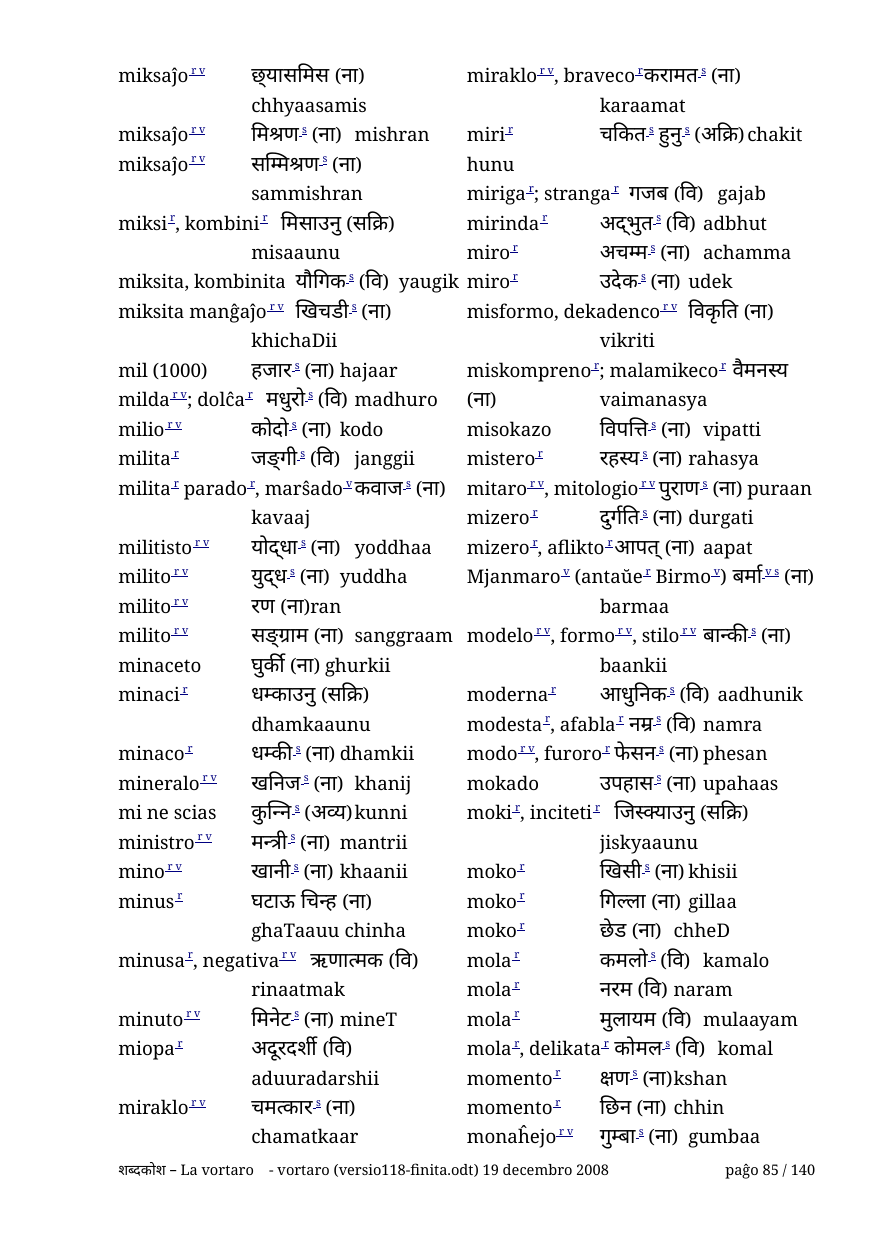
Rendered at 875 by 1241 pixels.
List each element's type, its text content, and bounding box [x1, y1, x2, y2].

text minuto r v मिनेट s (ना) mineT [118, 1002, 467, 1032]
text mizero r, aflikto r आपत् (ना) aapat [467, 531, 815, 560]
text moki r, inciteti r जिस्क्याउनु (सक्रि) jiskyaaunu [467, 796, 815, 855]
text minaceto घुर्की (ना) ghurkii [118, 649, 467, 678]
text modo r v, furoro r फेसन s (ना) phesan [467, 737, 815, 767]
text milita r parado r, marŝado v कवाज s (ना) kavaaj [118, 472, 467, 531]
text ministro r v मन्त्री s (ना) mantrii [118, 826, 467, 855]
text modesta r, afabla r नम्र s (वि) namra [467, 708, 815, 737]
text mi ne scias कुन्नि s (अव्य) kunni [118, 796, 467, 826]
text miksaĵo r v सम्मिश्रण s (ना) sammishran [118, 147, 467, 206]
text minus r घटाऊ चिन्ह (ना) ghaTaauu chinha [118, 884, 467, 943]
text miopa r अदूरदर्शी (वि) aduuradarshii [118, 1032, 467, 1091]
text miro r अचम्म s (ना) achamma [467, 236, 815, 265]
text momento r क्षण s (ना) kshan [467, 1061, 815, 1091]
text modelo r v, formo r v, stilo r v बान्की s (ना) baankii [467, 619, 815, 678]
text monaĥejo r v गुम्बा s (ना) gumbaa [467, 1120, 815, 1150]
text miskompreno r; malamikeco r वैमनस्य (ना) vaimanasya [467, 354, 815, 413]
text miro r उदेक s (ना) udek [467, 265, 815, 295]
text momento r छिन (ना) chhin [467, 1091, 815, 1120]
text mineralo r v खनिज s (ना) khanij [118, 767, 467, 796]
text miksaĵo r v मिश्रण s (ना) mishran [118, 118, 467, 147]
text minusa r, negativa r v ऋणात्मक (वि) rinaatmak [118, 943, 467, 1002]
text miraklo r v चमत्कार s (ना) chamatkaar [118, 1091, 467, 1150]
text militisto r v योद्धा s (ना) yoddhaa [118, 531, 467, 560]
text mola r, delikata r कोमल s (वि) komal [467, 1032, 815, 1061]
text mokado उपहास s (ना) upahaas [467, 767, 815, 796]
text miri r चकित s हुनु s (अक्रि) chakit hunu [467, 118, 815, 177]
text miksita, kombinita यौगिक s (वि) yaugik [118, 265, 467, 295]
text milito r v सङ्ग्राम (ना) sanggraam [118, 619, 467, 649]
text miriga r; stranga r गजब (वि) gajab [467, 177, 815, 206]
text miksi r, kombini r मिसाउनु (सक्रि) misaaunu [118, 206, 467, 265]
text moderna r आधुनिक s (वि) aadhunik [467, 678, 815, 708]
text miksita manĝaĵo r v खिचडी s (ना) khichaDii [118, 295, 467, 354]
text milio r v कोदो s (ना) kodo [118, 413, 467, 442]
text milito r v रण (ना) ran [118, 590, 467, 619]
text moko r खिसी s (ना) khisii [467, 855, 815, 884]
text mistero r रहस्य s (ना) rahasya [467, 442, 815, 472]
text moko r गिल्ला (ना) gillaa [467, 884, 815, 914]
text mola r कमलो s (वि) kamalo [467, 943, 815, 973]
text milda r v; dolĉa r मधुरो s (वि) madhuro [118, 383, 467, 413]
text milita r जङ्गी s (वि) janggii [118, 442, 467, 472]
text mirinda r अद्भुत s (वि) adbhut [467, 206, 815, 236]
text minaci r धम्काउनु (सक्रि) dhamkaaunu [118, 678, 467, 737]
text mitaro r v, mitologio r v पुराण s (ना) puraan [467, 472, 815, 501]
text misokazo विपत्ति s (ना) vipatti [467, 413, 815, 442]
text miraklo r v, braveco r करामत s (ना) karaamat [467, 59, 815, 118]
text miksaĵo r v छ्यासमिस (ना) chhyaasamis [118, 59, 467, 118]
text mola r नरम (वि) naram [467, 973, 815, 1002]
text mil (1000) हजार s (ना) hajaar [118, 354, 467, 383]
text mola r मुलायम (वि) mulaayam [467, 1002, 815, 1032]
text misformo, dekadenco r v विकृति (ना) vikriti [467, 295, 815, 354]
text mizero r दुर्गति s (ना) durgati [467, 501, 815, 531]
text moko r छेड (ना) chheD [467, 914, 815, 943]
text minaco r धम्की s (ना) dhamkii [118, 737, 467, 767]
text milito r v युद्ध s (ना) yuddha [118, 560, 467, 590]
text Mjanmaro v (antaŭe r Birmo v) बर्मा v s (ना) barmaa [467, 560, 815, 619]
text mino r v खानी s (ना) khaanii [118, 855, 467, 884]
